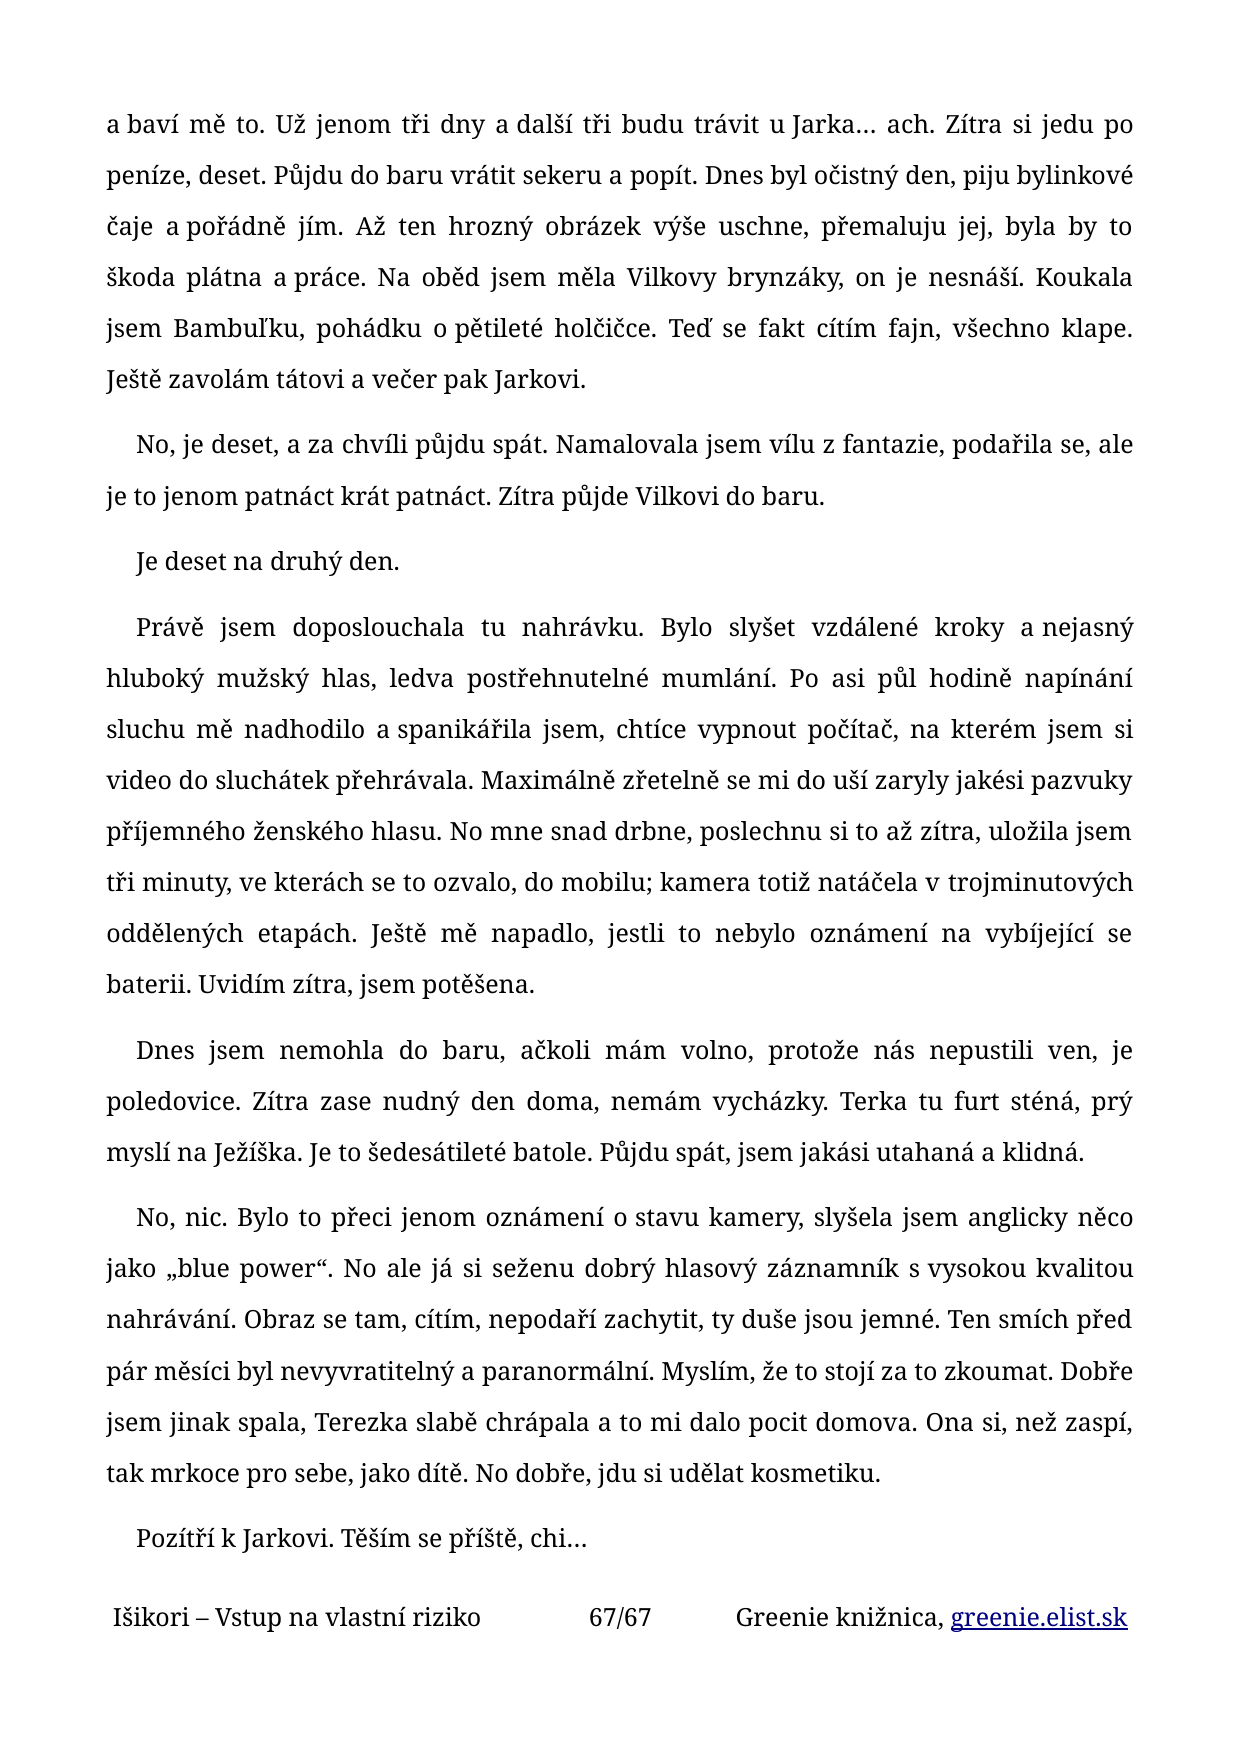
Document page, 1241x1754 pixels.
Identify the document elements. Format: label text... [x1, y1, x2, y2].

text Právě jsem doposlouchala tu nahrávku. Bylo slyšet vzdálené kroky a nejasný hluboký mužský hlas, ledva postřehnutelné mumlání. Po asi půl hodině napínání sluchu mě nadhodilo a spanikářila jsem, chtíce vypnout počítač, na kterém jsem si video do sluchátek přehrávala. Maximálně zřetelně se mi do uší zaryly jakési pazvuky příjemného ženského hlasu. No mne snad drbne, poslechnu si to až zítra, uložila jsem tři minuty, ve kterách se to ozvalo, do mobilu; kamera totiž natáčela v trojminutových oddělených etapách. Ještě mě napadlo, jestli to nebylo oznámení na vybíjející se baterii. Uvidím zítra, jsem potěšena. [106, 609, 1134, 1001]
text a baví mě to. Už jenom tři dny a další tři budu trávit u Jarka… ach. Zítra si jedu po peníze, deset. Půjdu do baru vrátit sekeru a popít. Dnes byl očistný den, piju bylinkové čaje a pořádně jím. Až ten hrozný obrázek výše uschne, přemaluju jej, byla by to škoda plátna a práce. Na oběd jsem měla Vilkovy brynzáky, on je nesnáší. Koukala jsem Bambuľku, pohádku o pětileté holčičce. Teď se fakt cítím fajn, všechno klape. Ještě zavolám tátovi a večer pak Jarkovi. [106, 106, 1134, 396]
text Pozítří k Jarkovi. Těším se příště, chi… [106, 1521, 1134, 1555]
text No, nic. Bylo to přeci jenom oznámení o stavu kamery, slyšela jsem anglicky něco jako „blue power“. No ale já si seženu dobrý hlasový záznamník s vysokou kvalitou nahrávání. Obraz se tam, cítím, nepodaří zachytit, ty duše jsou jemné. Ten smích před pár měsíci byl nevyvratitelný a paranormální. Myslím, že to stojí za to zkoumat. Dobře jsem jinak spala, Terezka slabě chrápala a to mi dalo pocit domova. Ona si, než zaspí, tak mrkoce pro sebe, jako dítě. No dobře, jdu si udělat kosmetiku. [106, 1200, 1134, 1489]
text Dnes jsem nemohla do baru, ačkoli mám volno, protože nás nepustili ven, je poledovice. Zítra zase nudný den doma, nemám vycházky. Terka tu furt sténá, prý myslí na Ježíška. Je to šedesátileté batole. Půjdu spát, jsem jakási utahaná a klidná. [106, 1032, 1134, 1168]
text Je deset na druhý den. [106, 544, 1134, 578]
text No, je deset, a za chvíli půjdu spát. Namalovala jsem vílu z fantazie, podařila se, ale je to jenom patnáct krát patnáct. Zítra půjde Vilkovi do baru. [106, 427, 1134, 512]
